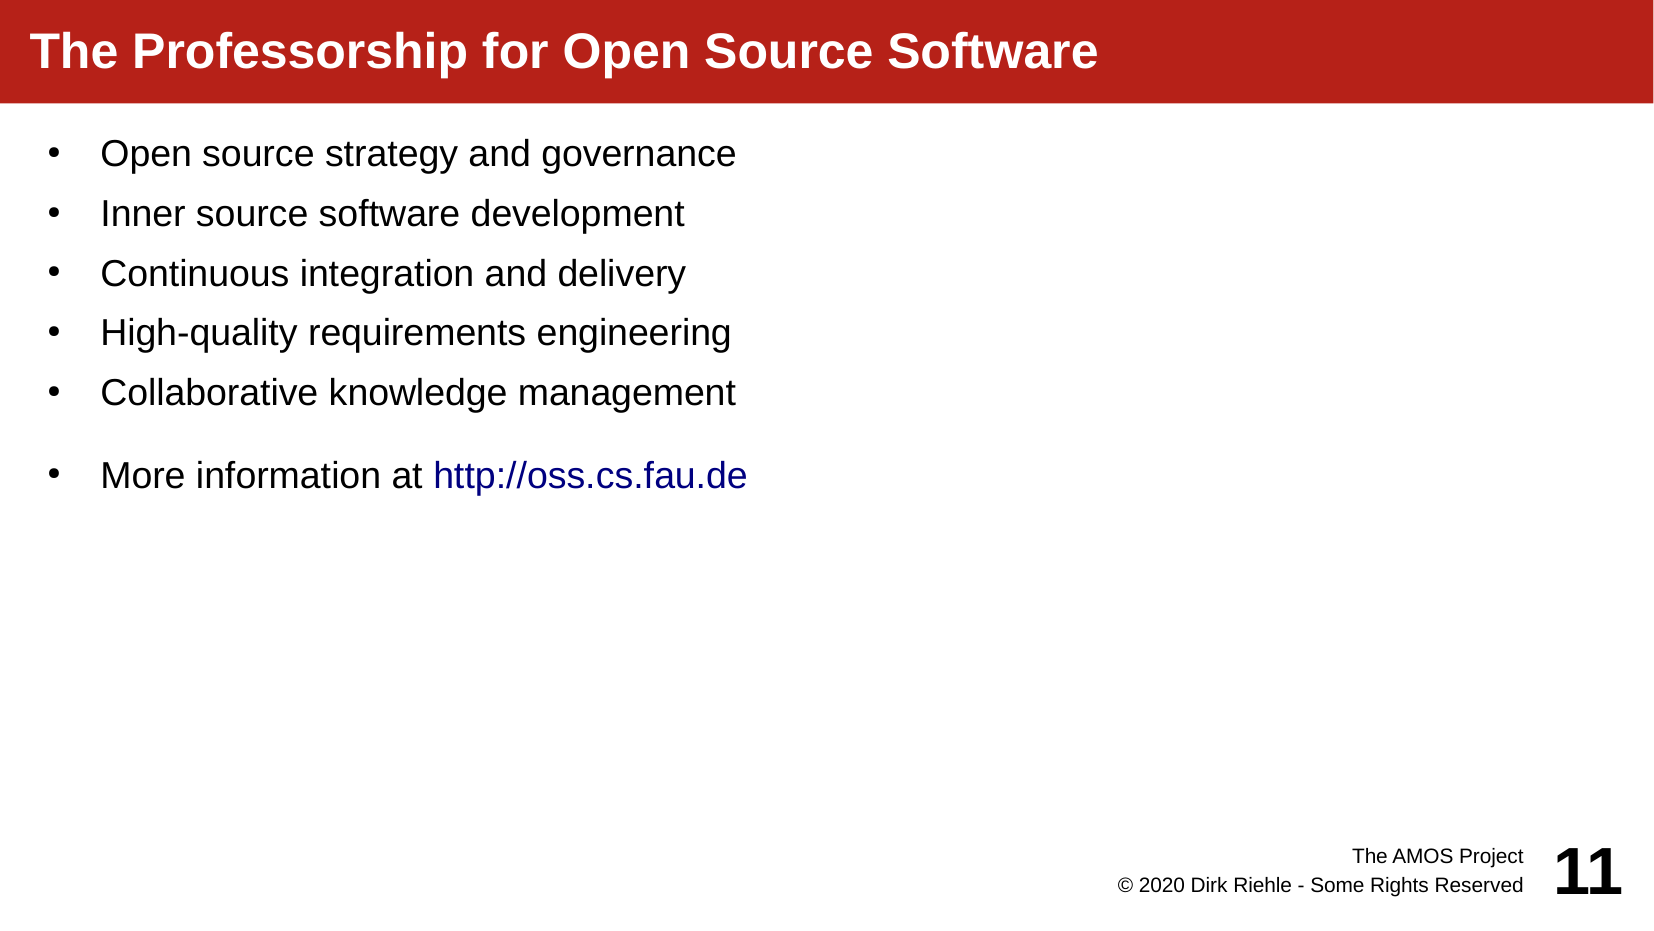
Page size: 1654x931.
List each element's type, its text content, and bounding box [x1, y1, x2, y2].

list Open source strategy and governance Inner source software development Continuous integration and delivery High-quality requirements engineering Collaborative knowledge management More information at http://oss.cs.fau.de [29, 132, 1625, 798]
title The Professorship for Open Source Software [0, 0, 1654, 104]
